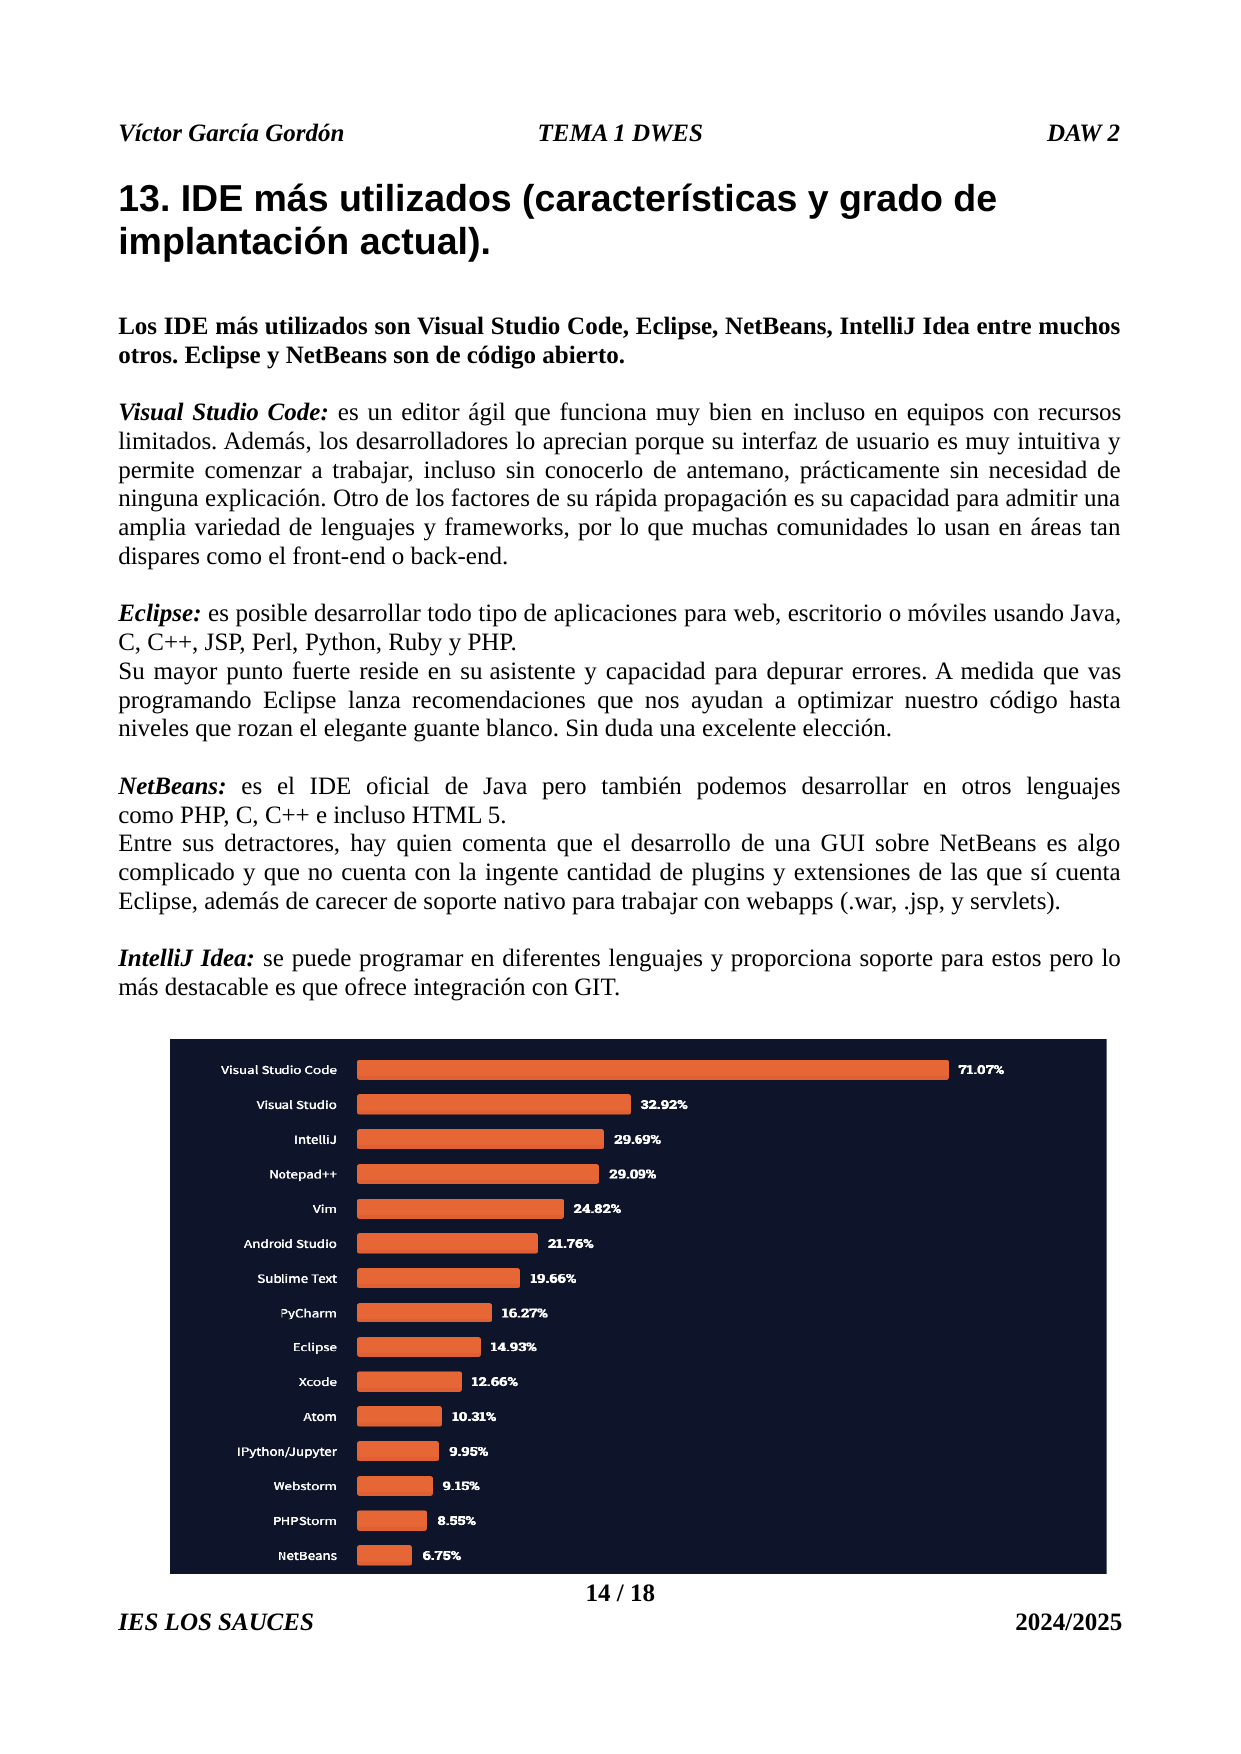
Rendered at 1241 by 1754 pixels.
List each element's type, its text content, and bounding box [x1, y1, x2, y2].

picture [170, 1039, 1107, 1574]
text IntelliJ Idea: se puede programar en diferentes lenguajes y proporciona soporte para estos pero lo más destacable es que ofrece integración con GIT. [118, 943, 1122, 1001]
text Su mayor punto fuerte reside en su asistente y capacidad para depurar errores. A medida que vas programando Eclipse lanza recomendaciones que nos ayudan a optimizar nuestro código hasta niveles que rozan el elegante guante blanco. Sin duda una excelente elección. [118, 656, 1122, 742]
text Visual Studio Code: es un editor ágil que funciona muy bien en incluso en equipos con recursos limitados. Además, los desarrolladores lo aprecian porque su interfaz de usuario es muy intuitiva y permite comenzar a trabajar, incluso sin conocerlo de antemano, prácticamente sin necesidad de ninguna explicación. Otro de los factores de su rápida propagación es su capacidad para admitir una amplia variedad de lenguajes y frameworks, por lo que muchas comunidades lo usan en áreas tan dispares como el front-end o back-end. [118, 397, 1122, 570]
subtitle 13. IDE más utilizados (características y grado de implantación actual). [118, 176, 1122, 263]
text Entre sus detractores, hay quien comenta que el desarrollo de una GUI sobre NetBeans es algo complicado y que no cuenta con la ingente cantidad de plugins y extensiones de las que sí cuenta Eclipse, además de carecer de soporte nativo para trabajar con webapps (.war, .jsp, y servlets). [118, 828, 1122, 915]
text Los IDE más utilizados son Visual Studio Code, Eclipse, NetBeans, IntelliJ Idea entre muchos otros. Eclipse y NetBeans son de código abierto. [118, 311, 1122, 368]
text NetBeans: es el IDE oficial de Java pero también podemos desarrollar en otros lenguajes como PHP, C, C++ e incluso HTML 5. [118, 771, 1122, 828]
text Eclipse: es posible desarrollar todo tipo de aplicaciones para web, escritorio o móviles usando Java, C, C++, JSP, Perl, Python, Ruby y PHP. [118, 598, 1122, 656]
